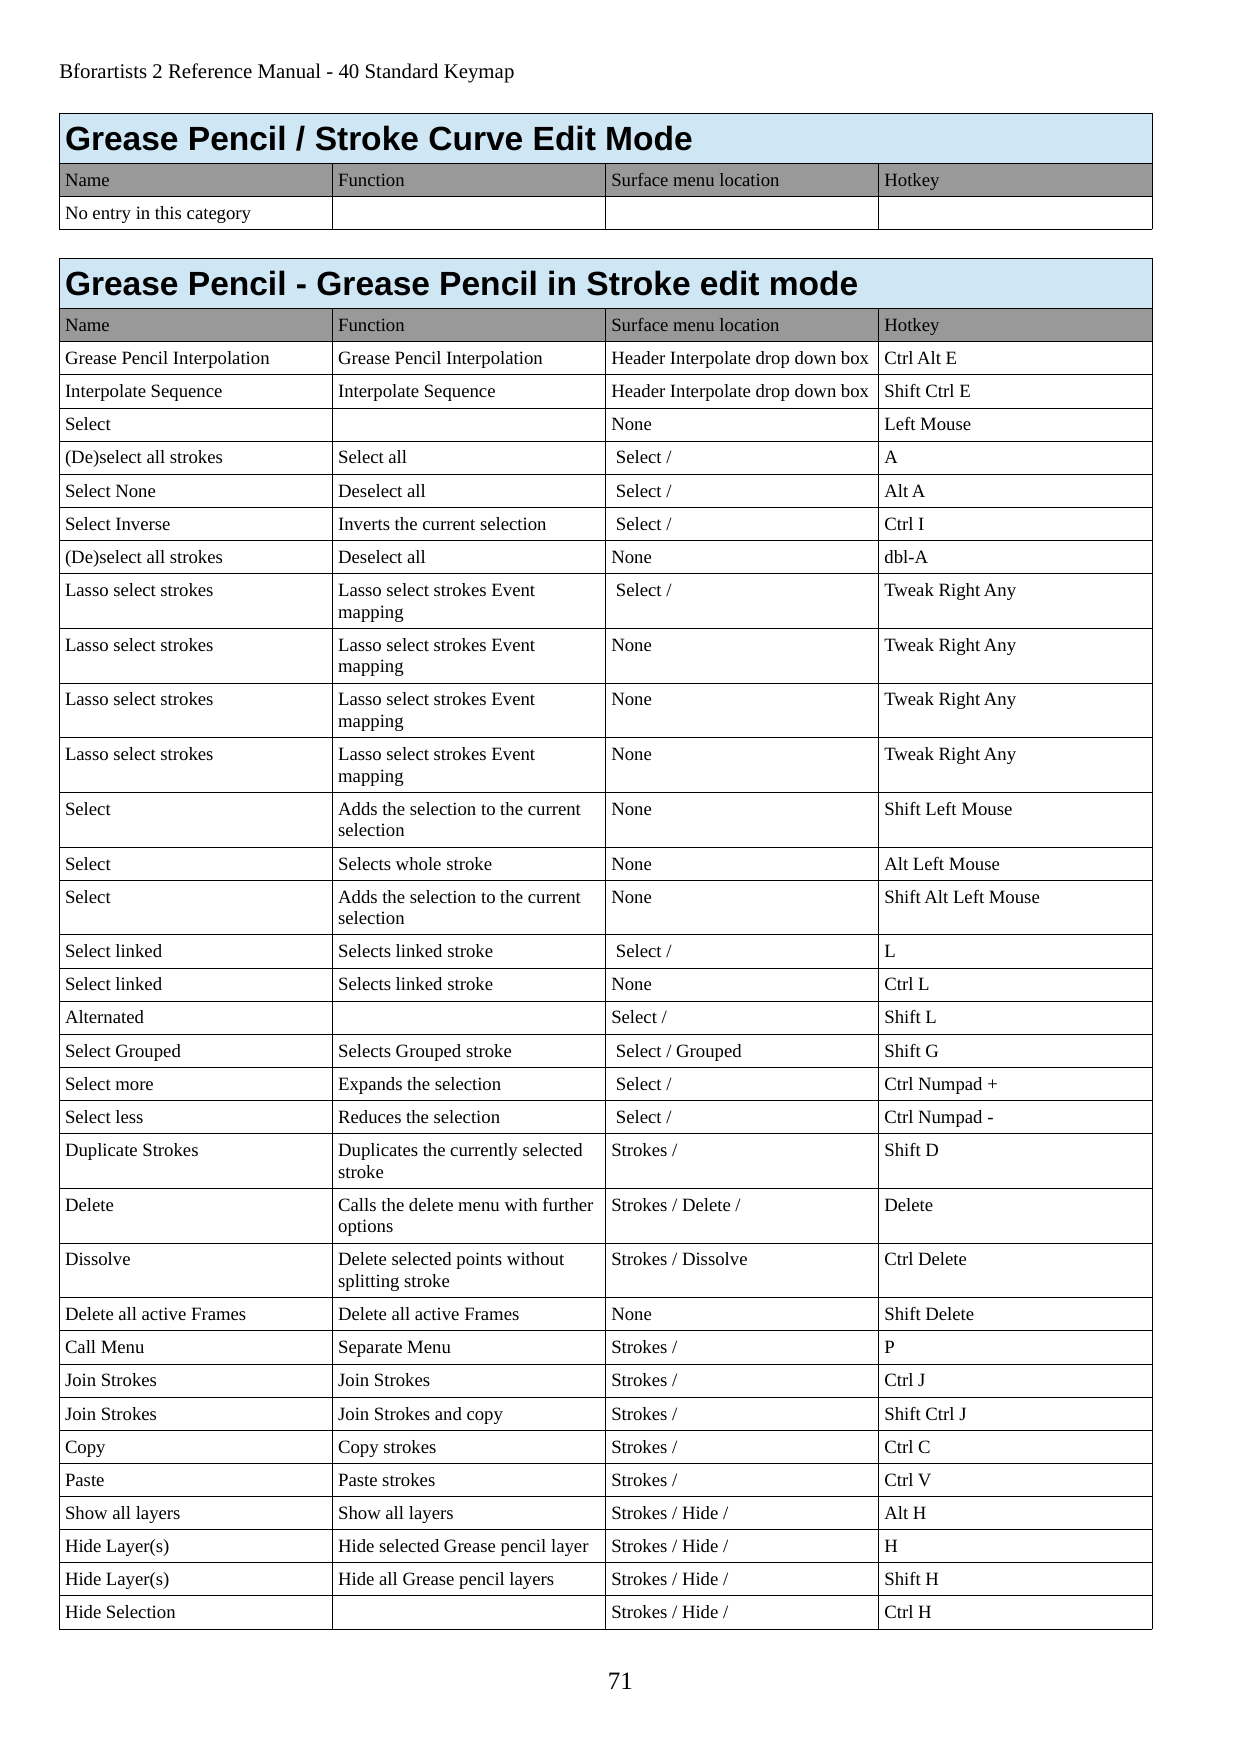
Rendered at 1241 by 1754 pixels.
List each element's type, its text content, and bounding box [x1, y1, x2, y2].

table_cell Select / [606, 442, 878, 474]
table_cell dbl-A [879, 541, 1152, 573]
table_cell [333, 409, 605, 441]
table_cell Hide selected Grease pencil layer [333, 1530, 605, 1562]
table_cell Select Inverse [60, 508, 332, 540]
table_cell None [606, 1298, 878, 1330]
table_cell Tweak Right Any [879, 738, 1152, 792]
table_cell [333, 1596, 605, 1628]
table_cell Join Strokes [60, 1398, 332, 1430]
table_cell [606, 197, 878, 229]
table_cell Paste [60, 1464, 332, 1496]
table_cell Duplicate Strokes [60, 1134, 332, 1188]
table_cell Select / Grouped [606, 1035, 878, 1067]
table_cell Strokes / Hide / [606, 1530, 878, 1562]
table_cell A [879, 442, 1152, 474]
table_cell H [879, 1530, 1152, 1562]
table_cell Strokes / [606, 1365, 878, 1397]
table_cell Select [60, 793, 332, 847]
table_cell Join Strokes [60, 1365, 332, 1397]
table_cell Select / [606, 1101, 878, 1133]
table_cell Join Strokes and copy [333, 1398, 605, 1430]
table_cell Deselect all [333, 475, 605, 507]
table_cell Select all [333, 442, 605, 474]
table_cell Strokes / [606, 1134, 878, 1188]
table_cell Strokes / [606, 1464, 878, 1496]
table_cell Ctrl Alt E [879, 342, 1152, 374]
table_cell None [606, 541, 878, 573]
table_cell Delete [879, 1189, 1152, 1242]
table_cell (De)select all strokes [60, 541, 332, 573]
table_cell Hide Layer(s) [60, 1530, 332, 1562]
table_cell Selects linked stroke [333, 935, 605, 967]
table_cell Shift L [879, 1002, 1152, 1034]
table_cell Ctrl L [879, 969, 1152, 1001]
table_cell Select / [606, 1002, 878, 1034]
table_cell Shift Delete [879, 1298, 1152, 1330]
table_cell Shift G [879, 1035, 1152, 1067]
table_cell Hide all Grease pencil layers [333, 1563, 605, 1595]
table_cell Select more [60, 1068, 332, 1100]
table_cell Show all layers [60, 1497, 332, 1529]
table_cell Ctrl H [879, 1596, 1152, 1628]
table_cell Strokes / [606, 1431, 878, 1463]
table_cell Select / [606, 935, 878, 967]
table_cell None [606, 409, 878, 441]
table_cell L [879, 935, 1152, 967]
table_cell Delete selected points without splitting stroke [333, 1244, 605, 1297]
table_cell Separate Menu [333, 1331, 605, 1363]
table_cell Select Grouped [60, 1035, 332, 1067]
table_cell None [606, 793, 878, 847]
table_cell Select None [60, 475, 332, 507]
table_cell Alt Left Mouse [879, 848, 1152, 880]
table_cell Select linked [60, 935, 332, 967]
table_cell Alternated [60, 1002, 332, 1034]
table_cell Shift Ctrl E [879, 375, 1152, 407]
table_cell Grease Pencil Interpolation [60, 342, 332, 374]
table_cell Name [60, 164, 332, 196]
table_cell None [606, 969, 878, 1001]
table_cell Show all layers [333, 1497, 605, 1529]
table_cell Strokes / Hide / [606, 1563, 878, 1595]
table_cell Ctrl J [879, 1365, 1152, 1397]
table_cell Select / [606, 475, 878, 507]
table_cell Strokes / Delete / [606, 1189, 878, 1242]
table_cell Function [333, 309, 605, 341]
table_cell Ctrl Numpad - [879, 1101, 1152, 1133]
table_cell Surface menu location [606, 309, 878, 341]
table_cell Hotkey [879, 164, 1152, 196]
table_cell Interpolate Sequence [333, 375, 605, 407]
table_cell Select linked [60, 969, 332, 1001]
table_cell Delete all active Frames [60, 1298, 332, 1330]
table_cell [333, 197, 605, 229]
table_cell Expands the selection [333, 1068, 605, 1100]
table_cell Select / [606, 508, 878, 540]
table_cell Lasso select strokes Event mapping [333, 738, 605, 792]
table_cell Adds the selection to the current selection [333, 793, 605, 847]
table_cell Join Strokes [333, 1365, 605, 1397]
table_cell Select [60, 409, 332, 441]
table_cell None [606, 881, 878, 934]
table_cell Deselect all [333, 541, 605, 573]
table_cell Lasso select strokes [60, 738, 332, 792]
table_cell Calls the delete menu with further options [333, 1189, 605, 1242]
table_cell Surface menu location [606, 164, 878, 196]
table_cell Select / [606, 574, 878, 628]
table_cell [879, 197, 1152, 229]
table_cell Hotkey [879, 309, 1152, 341]
table_cell Header Interpolate drop down box [606, 342, 878, 374]
table_cell Select / [606, 1068, 878, 1100]
table_cell None [606, 629, 878, 682]
table_cell Hide Layer(s) [60, 1563, 332, 1595]
table_cell Strokes / Hide / [606, 1596, 878, 1628]
table_header Grease Pencil - Grease Pencil in Stroke edit mode [60, 259, 1152, 308]
table_cell Inverts the current selection [333, 508, 605, 540]
table_header Grease Pencil / Stroke Curve Edit Mode [60, 114, 1152, 163]
table_cell Delete [60, 1189, 332, 1242]
table_cell None [606, 848, 878, 880]
table_cell Strokes / Hide / [606, 1497, 878, 1529]
table_cell Strokes / Dissolve [606, 1244, 878, 1297]
table_cell Dissolve [60, 1244, 332, 1297]
table_cell P [879, 1331, 1152, 1363]
table_cell Ctrl Delete [879, 1244, 1152, 1297]
table_cell Shift Ctrl J [879, 1398, 1152, 1430]
table_cell Reduces the selection [333, 1101, 605, 1133]
table_cell Lasso select strokes [60, 684, 332, 737]
table_cell Shift Left Mouse [879, 793, 1152, 847]
table_cell Delete all active Frames [333, 1298, 605, 1330]
table_cell Adds the selection to the current selection [333, 881, 605, 934]
table_cell None [606, 684, 878, 737]
table_cell Selects whole stroke [333, 848, 605, 880]
table_cell Copy [60, 1431, 332, 1463]
table_cell Select [60, 848, 332, 880]
table_cell Shift D [879, 1134, 1152, 1188]
table_cell [333, 1002, 605, 1034]
table_cell Name [60, 309, 332, 341]
table_cell Strokes / [606, 1398, 878, 1430]
table_cell Ctrl I [879, 508, 1152, 540]
table_cell Shift Alt Left Mouse [879, 881, 1152, 934]
table_cell Tweak Right Any [879, 629, 1152, 682]
table_cell Lasso select strokes Event mapping [333, 629, 605, 682]
table_cell Paste strokes [333, 1464, 605, 1496]
table_cell Copy strokes [333, 1431, 605, 1463]
table_cell Alt A [879, 475, 1152, 507]
table_cell Ctrl C [879, 1431, 1152, 1463]
table_cell Selects Grouped stroke [333, 1035, 605, 1067]
table_cell Lasso select strokes Event mapping [333, 684, 605, 737]
table_cell Grease Pencil Interpolation [333, 342, 605, 374]
table_cell Ctrl Numpad + [879, 1068, 1152, 1100]
table_cell Duplicates the currently selected stroke [333, 1134, 605, 1188]
table_cell Alt H [879, 1497, 1152, 1529]
table_cell Tweak Right Any [879, 684, 1152, 737]
table_cell Tweak Right Any [879, 574, 1152, 628]
table_cell (De)select all strokes [60, 442, 332, 474]
table_cell Lasso select strokes [60, 574, 332, 628]
table_cell Select less [60, 1101, 332, 1133]
table_cell Interpolate Sequence [60, 375, 332, 407]
table_cell Left Mouse [879, 409, 1152, 441]
table_cell Strokes / [606, 1331, 878, 1363]
table_cell Hide Selection [60, 1596, 332, 1628]
table_cell Lasso select strokes Event mapping [333, 574, 605, 628]
table_cell Call Menu [60, 1331, 332, 1363]
table_cell None [606, 738, 878, 792]
table_cell Function [333, 164, 605, 196]
table_cell Ctrl V [879, 1464, 1152, 1496]
table_cell Shift H [879, 1563, 1152, 1595]
table_cell No entry in this category [60, 197, 332, 229]
table_cell Select [60, 881, 332, 934]
table_cell Selects linked stroke [333, 969, 605, 1001]
table_cell Header Interpolate drop down box [606, 375, 878, 407]
table_cell Lasso select strokes [60, 629, 332, 682]
